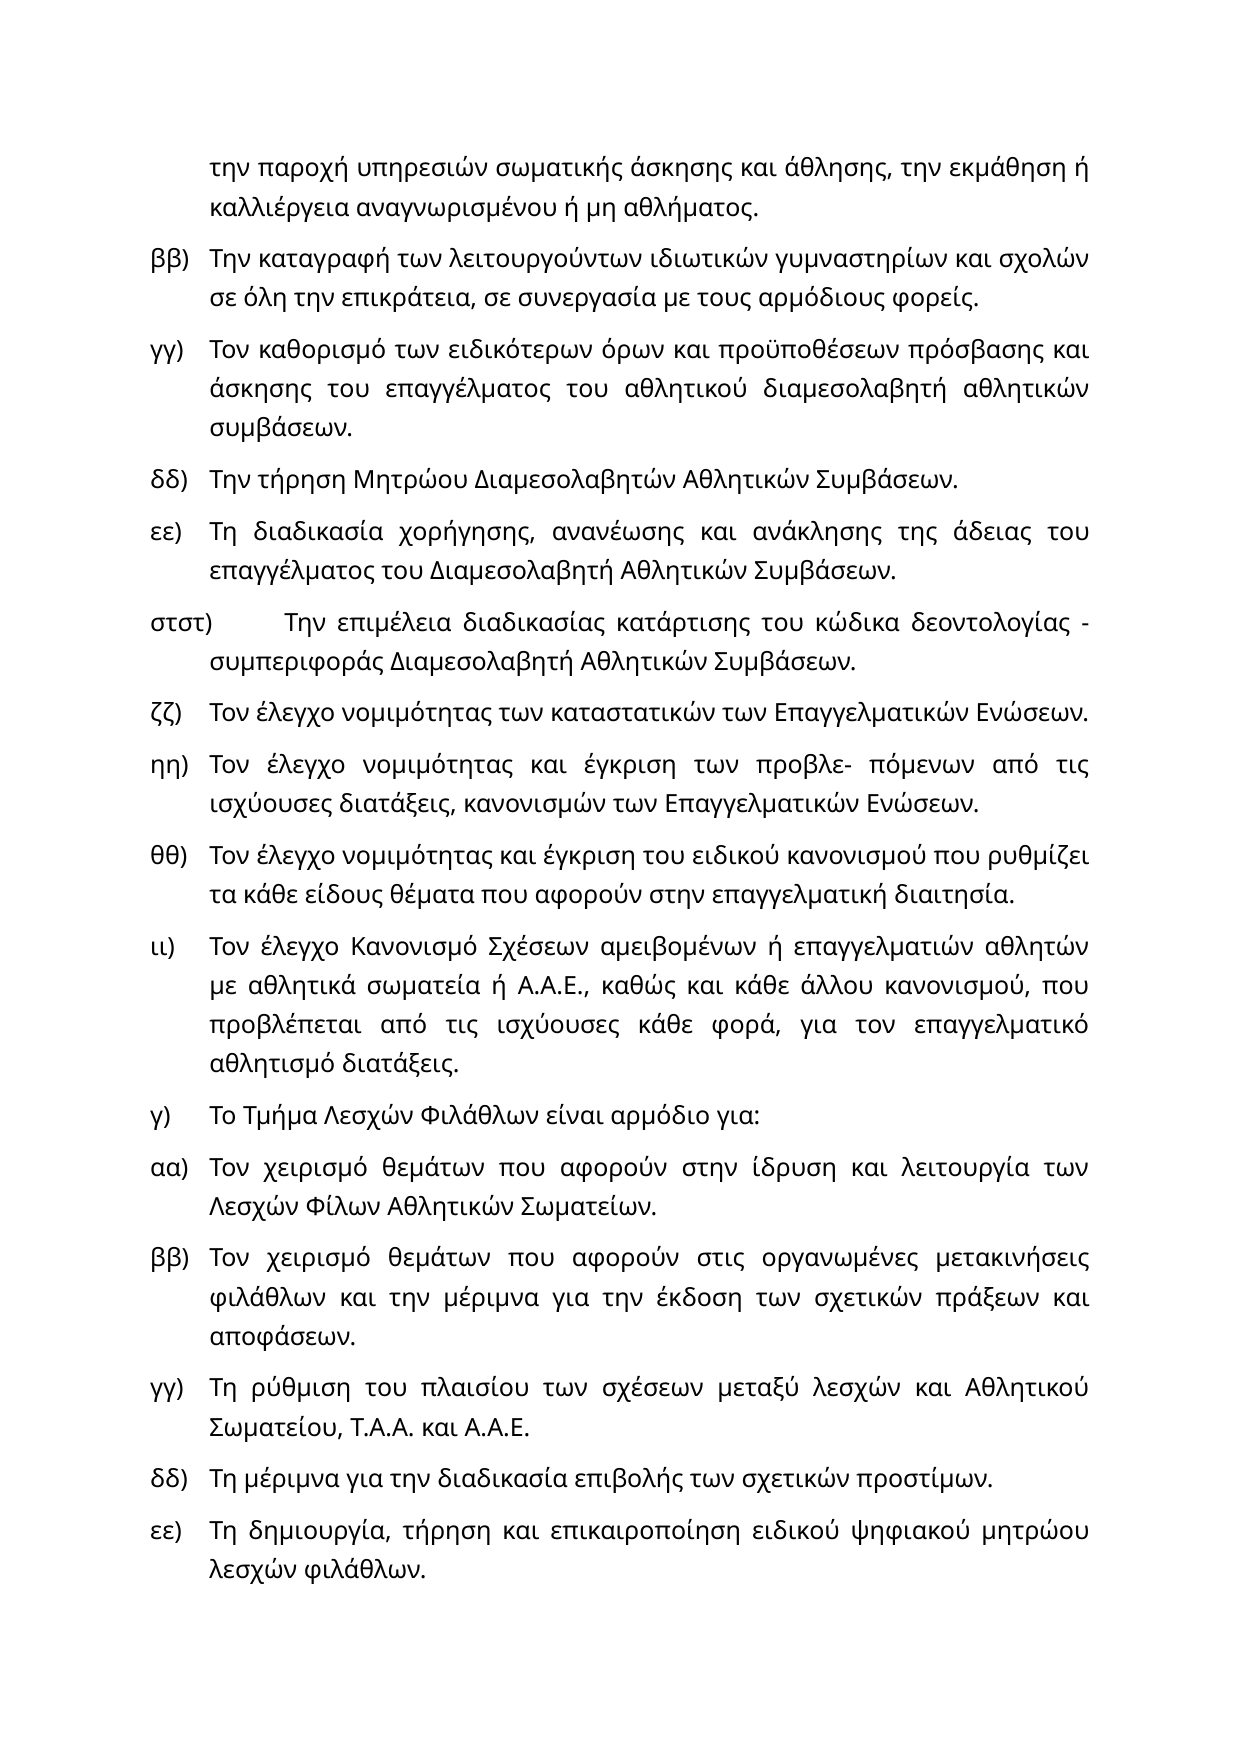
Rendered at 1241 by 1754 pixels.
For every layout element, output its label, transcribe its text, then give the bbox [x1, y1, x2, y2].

list γγ) Τον καθορισμό των ειδικότερων όρων και προϋποθέσεων πρόσβασης και άσκησης του επαγγέλματος του αθλητικού διαμεσολαβητή αθλητικών συμβάσεων. [150, 332, 1090, 444]
list στστ) Την επιμέλεια διαδικασίας κατάρτισης του κώδικα δεοντολογίας - συμπεριφοράς Διαμεσολαβητή Αθλητικών Συμβάσεων. [150, 604, 1090, 677]
list δδ) Την τήρηση Μητρώου Διαμεσολαβητών Αθλητικών Συμβάσεων. [150, 462, 1090, 496]
list ζζ) Τον έλεγχο νομιμότητας των καταστατικών των Επαγγελματικών Ενώσεων. [150, 695, 1090, 729]
list γ) Το Τμήμα Λεσχών Φιλάθλων είναι αρμόδιο για: [150, 1097, 1090, 1132]
list ιι) Τον έλεγχο Κανονισμό Σχέσεων αμειβομένων ή επαγγελματιών αθλητών με αθλητικά σωματεία ή Α.Α.Ε., καθώς και κάθε άλλου κανονισμού, που προβλέπεται από τις ισχύουσες κάθε φορά, για τον επαγγελματικό αθλητισμό διατάξεις. [150, 928, 1090, 1080]
list την παροχή υπηρεσιών σωματικής άσκησης και άθλησης, την εκμάθηση ή καλλιέργεια αναγνωρισμένου ή μη αθλήματος. [150, 150, 1090, 223]
list γγ) Τη ρύθμιση του πλαισίου των σχέσεων μεταξύ λεσχών και Αθλητικού Σωματείου, Τ.Α.Α. και Α.Α.Ε. [150, 1370, 1090, 1443]
list αα) Τον χειρισμό θεμάτων που αφορούν στην ίδρυση και λειτουργία των Λεσχών Φίλων Αθλητικών Σωματείων. [150, 1149, 1090, 1222]
list εε) Τη δημιουργία, τήρηση και επικαιροποίηση ειδικού ψηφιακού μητρώου λεσχών φιλάθλων. [150, 1512, 1090, 1586]
list ββ) Τον χειρισμό θεμάτων που αφορούν στις οργανωμένες μετακινήσεις φιλάθλων και την μέριμνα για την έκδοση των σχετικών πράξεων και αποφάσεων. [150, 1240, 1090, 1352]
list ηη) Τον έλεγχο νομιμότητας και έγκριση των προβλε- πόμενων από τις ισχύουσες διατάξεις, κανονισμών των Επαγγελματικών Ενώσεων. [150, 747, 1090, 820]
list θθ) Τον έλεγχο νομιμότητας και έγκριση του ειδικού κανονισμού που ρυθμίζει τα κάθε είδους θέματα που αφορούν στην επαγγελματική διαιτησία. [150, 837, 1090, 911]
list εε) Τη διαδικασία χορήγησης, ανανέωσης και ανάκλησης της άδειας του επαγγέλματος του Διαμεσολαβητή Αθλητικών Συμβάσεων. [150, 513, 1090, 587]
list δδ) Τη μέριμνα για την διαδικασία επιβολής των σχετικών προστίμων. [150, 1461, 1090, 1495]
list ββ) Την καταγραφή των λειτουργούντων ιδιωτικών γυμναστηρίων και σχολών σε όλη την επικράτεια, σε συνεργασία με τους αρμόδιους φορείς. [150, 241, 1090, 314]
